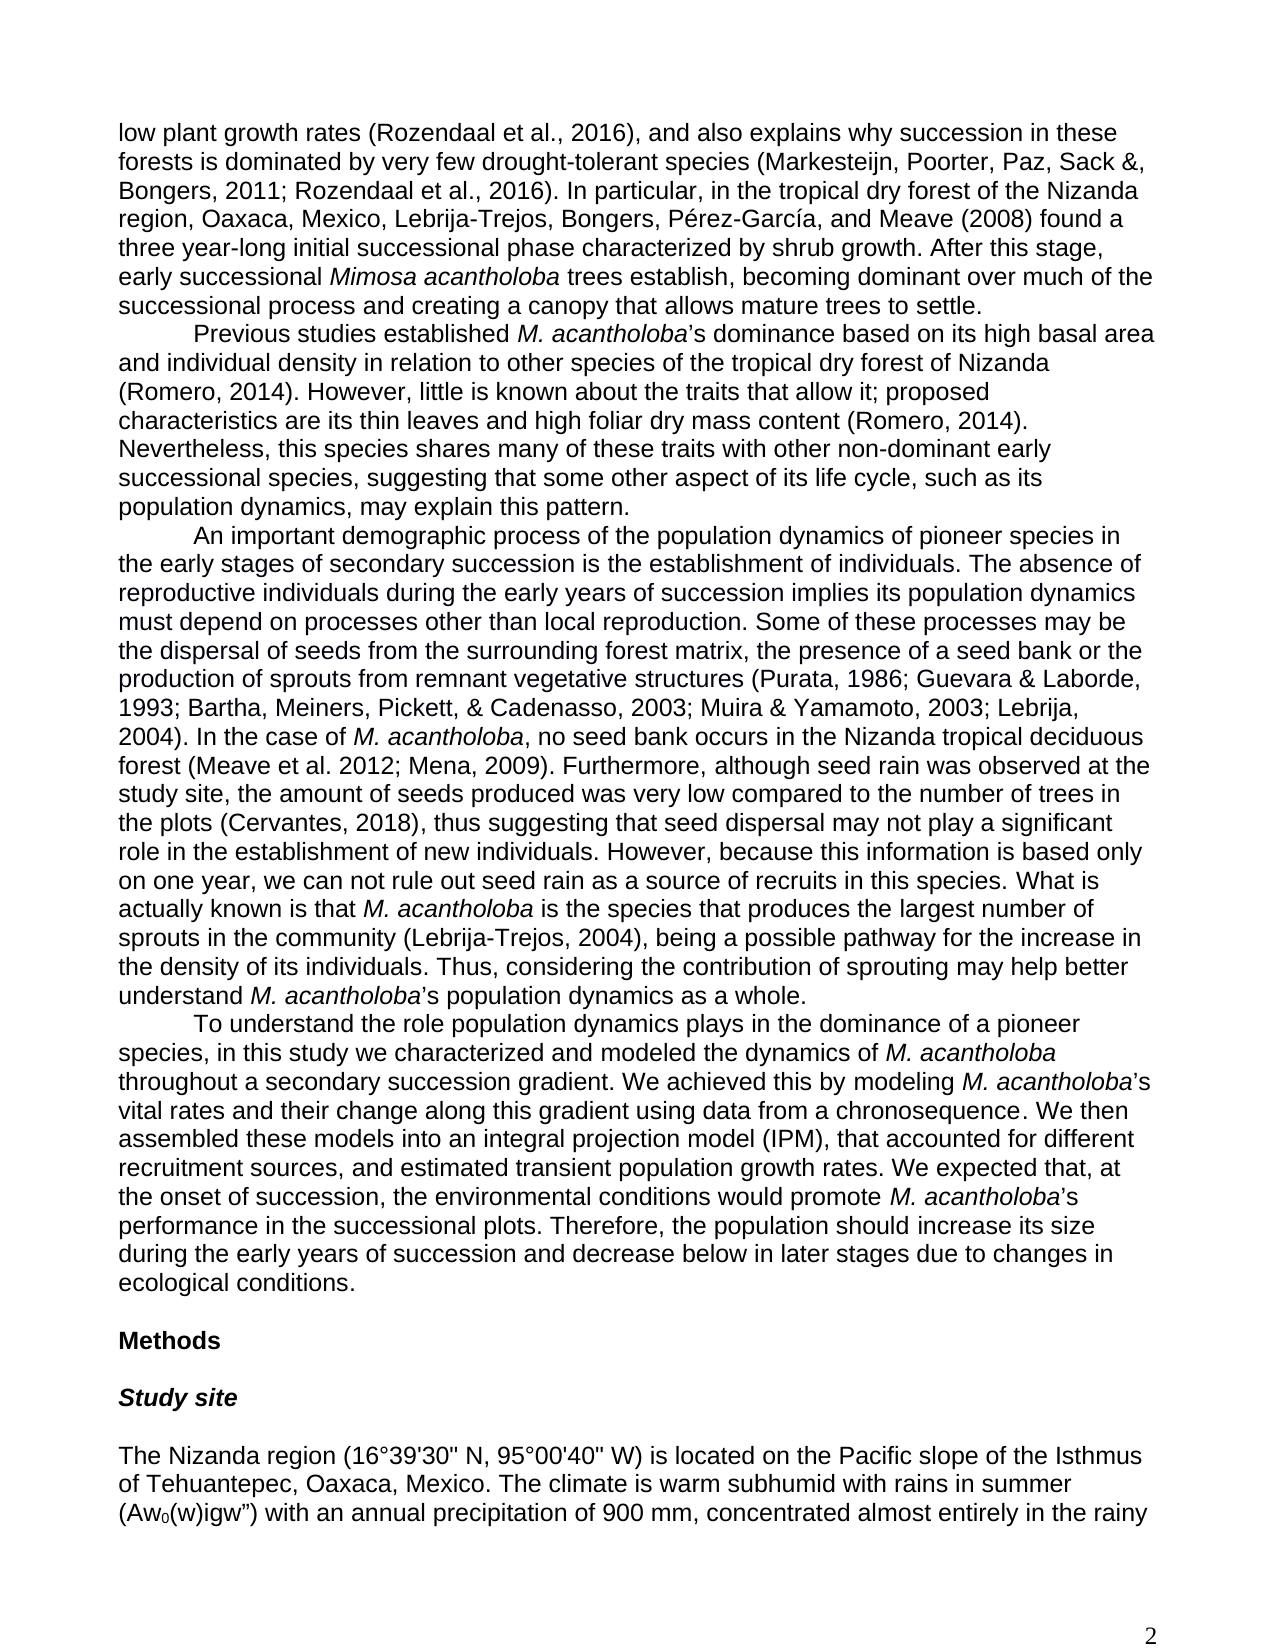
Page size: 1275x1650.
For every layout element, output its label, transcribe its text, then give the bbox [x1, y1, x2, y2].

text The Nizanda region (16°39'30" N, 95°00'40" W) is located on the Pacific slope of the Isthmus of Tehuantepec, Oaxaca, Mexico. The climate is warm subhumid with rains in summer (Aw0(w)igw”) with an annual precipitation of 900 mm, concentrated almost entirely in the rainy [118, 1441, 1157, 1527]
text low plant growth rates (Rozendaal et al., 2016), and also explains why succession in these forests is dominated by very few drought-tolerant species (Markesteijn, Poorter, Paz, Sack &, Bongers, 2011; Rozendaal et al., 2016). In particular, in the tropical dry forest of the Nizanda region, Oaxaca, Mexico, Lebrija-Trejos, Bongers, Pérez-García, and Meave (2008) found a three year-long initial successional phase characterized by shrub growth. After this stage, early successional Mimosa acantholoba trees establish, becoming dominant over much of the successional process and creating a canopy that allows mature trees to settle. [118, 118, 1157, 319]
text To understand the role population dynamics plays in the dominance of a pioneer species, in this study we characterized and modeled the dynamics of M. acantholoba throughout a secondary succession gradient. We achieved this by modeling M. acantholoba’s vital rates and their change along this gradient using data from a chronosequence. We then assembled these models into an integral projection model (IPM), that accounted for different recruitment sources, and estimated transient population growth rates. We expected that, at the onset of succession, the environmental conditions would promote M. acantholoba’s performance in the successional plots. Therefore, the population should increase its size during the early years of succession and decrease below in later stages due to changes in ecological conditions. [118, 1009, 1157, 1297]
text Previous studies established M. acantholoba’s dominance based on its high basal area and individual density in relation to other species of the tropical dry forest of Nizanda (Romero, 2014). However, little is known about the traits that allow it; proposed characteristics are its thin leaves and high foliar dry mass content (Romero, 2014). Nevertheless, this species shares many of these traits with other non-dominant early successional species, suggesting that some other aspect of its life cycle, such as its population dynamics, may explain this pattern. [118, 319, 1157, 521]
text An important demographic process of the population dynamics of pioneer species in the early stages of secondary succession is the establishment of individuals. The absence of reproductive individuals during the early years of succession implies its population dynamics must depend on processes other than local reproduction. Some of these processes may be the dispersal of seeds from the surrounding forest matrix, the presence of a seed bank or the production of sprouts from remnant vegetative structures (Purata, 1986; Guevara & Laborde, 1993; Bartha, Meiners, Pickett, & Cadenasso, 2003; Muira & Yamamoto, 2003; Lebrija, 2004). In the case of M. acantholoba, no seed bank occurs in the Nizanda tropical deciduous forest (Meave et al. 2012; Mena, 2009). Furthermore, although seed rain was observed at the study site, the amount of seeds produced was very low compared to the number of trees in the plots (Cervantes, 2018), thus suggesting that seed dispersal may not play a significant role in the establishment of new individuals. However, because this information is based only on one year, we can not rule out seed rain as a source of recruits in this species. What is actually known is that M. acantholoba is the species that produces the largest number of sprouts in the community (Lebrija-Trejos, 2004), being a possible pathway for the increase in the density of its individuals. Thus, considering the contribution of sprouting may help better understand M. acantholoba’s population dynamics as a whole. [118, 521, 1157, 1009]
text Methods [118, 1326, 1157, 1354]
text Study site [118, 1383, 1157, 1412]
